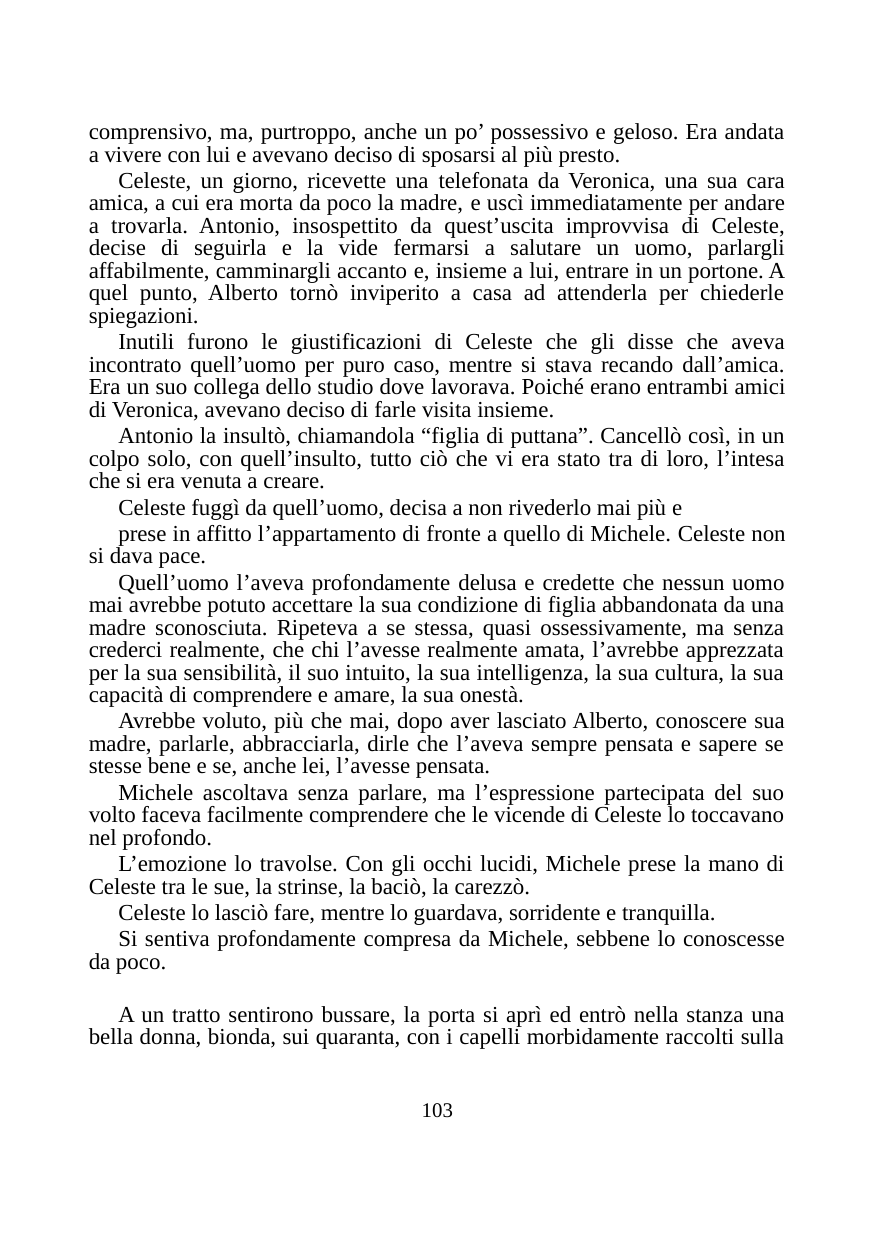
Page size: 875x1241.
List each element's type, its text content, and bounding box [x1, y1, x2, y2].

text comprensivo, ma, purtroppo, anche un po’ possessivo e geloso. Era andata a vivere con lui e avevano deciso di sposarsi al più presto. [88, 118, 786, 167]
text Michele ascoltava senza parlare, ma l’espressione partecipata del suo volto faceva facilmente comprendere che le vicende di Celeste lo toccavano nel profondo. [88, 779, 786, 850]
text Si sentiva profondamente compresa da Michele, sebbene lo conoscesse da poco. [88, 926, 786, 974]
text Antonio la insultò, chiamandola “figlia di puttana”. Cancellò così, in un colpo solo, con quell’insulto, tutto ciò che vi era stato tra di loro, l’intesa che si era venuta a creare. [88, 422, 786, 493]
text L’emozione lo travolse. Con gli occhi lucidi, Michele prese la mano di Celeste tra le sue, la strinse, la baciò, la carezzò. [88, 850, 786, 899]
text Celeste lo lasciò fare, mentre lo guardava, sorridente e tranquilla. [88, 899, 786, 926]
text Inutili furono le giustificazioni di Celeste che gli disse che aveva incontrato quell’uomo per puro caso, mentre si stava recando dall’amica. Era un suo collega dello studio dove lavorava. Poiché erano entrambi amici di Veronica, avevano deciso di farle visita insieme. [88, 328, 786, 422]
text Quell’uomo l’aveva profondamente delusa e credette che nessun uomo mai avrebbe potuto accettare la sua condizione di figlia abbandonata da una madre sconosciuta. Ripeteva a se stessa, quasi ossessivamente, ma senza crederci realmente, che chi l’avesse realmente amata, l’avrebbe apprezzata per la sua sensibilità, il suo intuito, la sua intelligenza, la sua cultura, la sua capacità di comprendere e amare, la sua onestà. [88, 569, 786, 708]
text Avrebbe voluto, più che mai, dopo aver lasciato Alberto, conoscere sua madre, parlarle, abbracciarla, dirle che l’aveva sempre pensata e sapere se stesse bene e se, anche lei, l’avesse pensata. [88, 708, 786, 779]
text Celeste, un giorno, ricevette una telefonata da Veronica, una sua cara amica, a cui era morta da poco la madre, e uscì immediatamente per andare a trovarla. Antonio, insospettito da quest’uscita improvvisa di Celeste, decise di seguirla e la vide fermarsi a salutare un uomo, parlargli affabilmente, camminargli accanto e, insieme a lui, entrare in un portone. A quel punto, Alberto tornò inviperito a casa ad attenderla per chiederle spiegazioni. [88, 167, 786, 328]
text Celeste fuggì da quell’uomo, decisa a non rivederlo mai più e [88, 493, 786, 520]
text prese in affitto l’appartamento di fronte a quello di Michele. Celeste non si dava pace. [88, 520, 786, 569]
text A un tratto sentirono bussare, la porta si aprì ed entrò nella stanza una bella donna, bionda, sui quaranta, con i capelli morbidamente raccolti sulla [88, 1001, 786, 1049]
